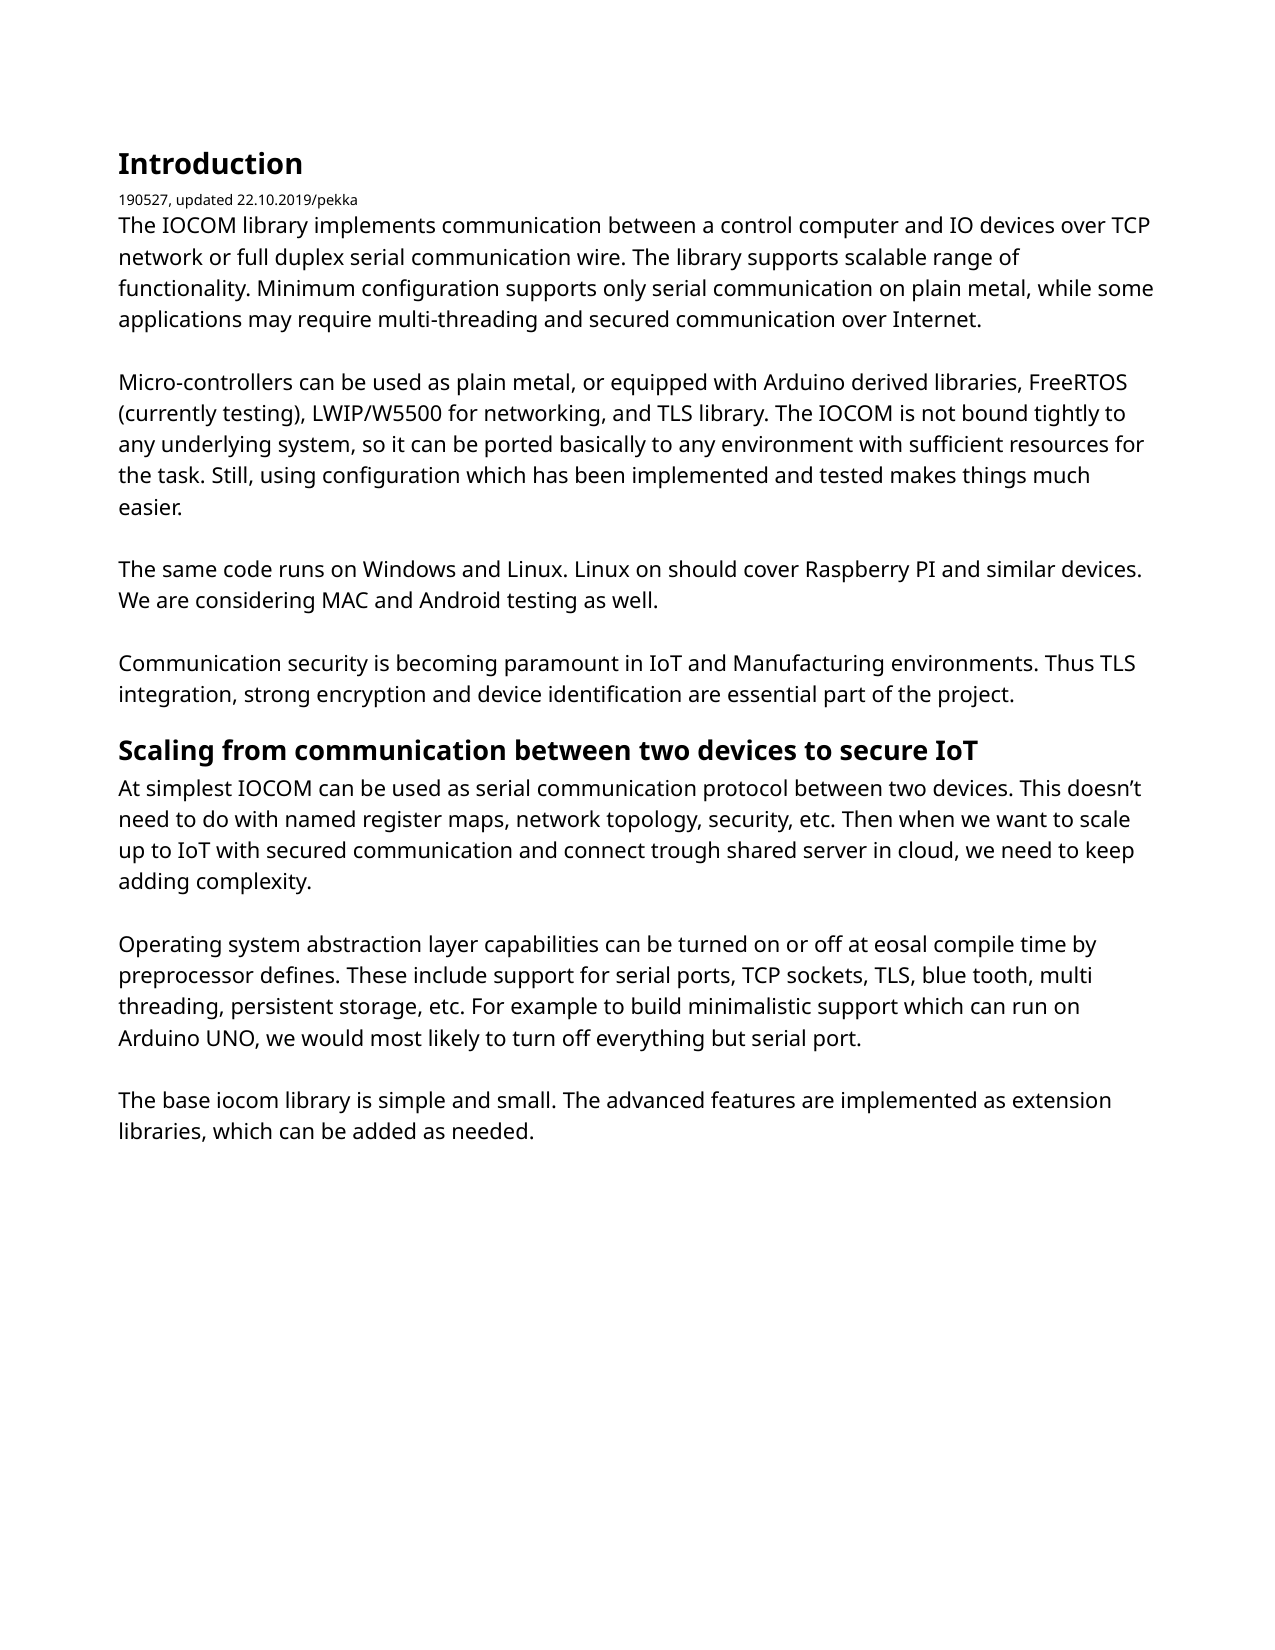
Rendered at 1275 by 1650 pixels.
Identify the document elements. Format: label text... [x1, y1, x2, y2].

text Communication security is becoming paramount in IoT and Manufacturing environments. Thus TLS integration, strong encryption and device identification are essential part of the project. [118, 648, 1157, 709]
text The IOCOM library implements communication between a control computer and IO devices over TCP network or full duplex serial communication wire. The library supports scalable range of functionality. Minimum configuration supports only serial communication on plain metal, while some applications may require multi-threading and secured communication over Internet. [118, 210, 1157, 334]
text The base iocom library is simple and small. The advanced features are implemented as extension libraries, which can be added as needed. [118, 1085, 1157, 1146]
text Operating system abstraction layer capabilities can be turned on or off at eosal compile time by preprocessor defines. These include support for serial ports, TCP sockets, TLS, blue tooth, multi threading, persistent storage, etc. For example to build minimalistic support which can run on Arduino UNO, we would most likely to turn off everything but serial port. [118, 929, 1157, 1052]
text At simplest IOCOM can be used as serial communication protocol between two devices. This doesn’t need to do with named register maps, network topology, security, etc. Then when we want to scale up to IoT with secured communication and connect trough shared server in cloud, we need to keep adding complexity. [118, 773, 1157, 896]
text 190527, updated 22.10.2019/pekka [118, 189, 1157, 209]
text Micro-controllers can be used as plain metal, or equipped with Arduino derived libraries, FreeRTOS (currently testing), LWIP/W5500 for networking, and TLS library. The IOCOM is not bound tightly to any underlying system, so it can be ported basically to any environment with sufficient resources for the task. Still, using configuration which has been implemented and tested makes things much easier. [118, 366, 1157, 521]
text The same code runs on Windows and Linux. Linux on should cover Raspberry PI and similar devices. We are considering MAC and Android testing as well. [118, 554, 1157, 615]
subtitle Introduction [118, 144, 1157, 183]
subtitle Scaling from communication between two devices to secure IoT [118, 731, 1157, 768]
